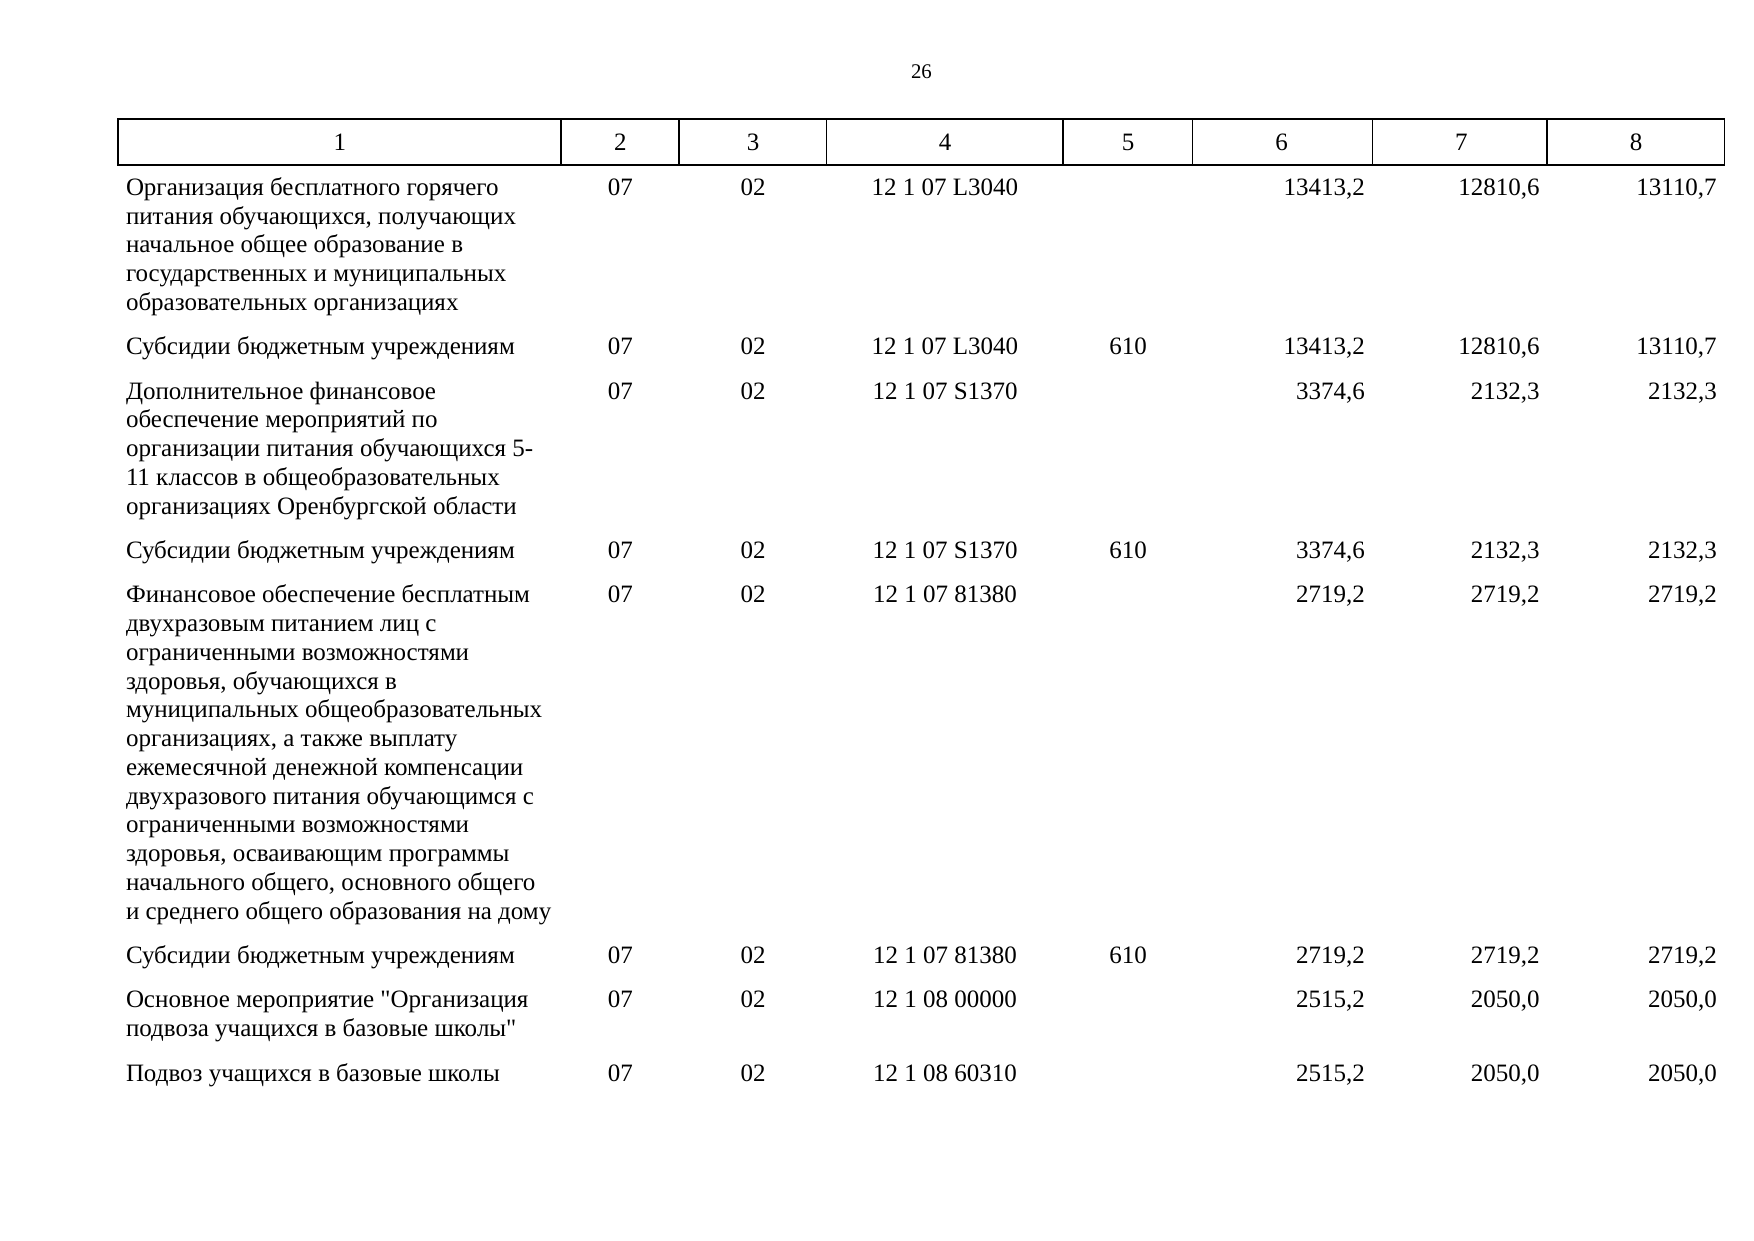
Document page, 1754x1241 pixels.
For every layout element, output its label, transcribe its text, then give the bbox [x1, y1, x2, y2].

table_cell 02 [679, 977, 827, 1050]
table_cell 12 1 07 S1370 [827, 368, 1063, 527]
table_header 4 [835, 128, 1055, 156]
table_cell Основное мероприятие "Организация подвоза учащихся в базовые школы" [118, 977, 561, 1050]
table_cell 07 [561, 932, 679, 977]
table_cell 2719,2 [1547, 572, 1724, 932]
table_cell Субсидии бюджетным учреждениям [118, 324, 561, 368]
table_cell [1063, 166, 1193, 323]
table_cell 2132,3 [1372, 527, 1547, 572]
table_cell 07 [561, 572, 679, 932]
table_cell 12 1 07 S1370 [827, 527, 1063, 572]
table_header [119, 120, 560, 164]
table_header [1064, 120, 1192, 164]
table_cell 2719,2 [1372, 572, 1547, 932]
table_cell 02 [679, 572, 827, 932]
table_cell 2719,2 [1547, 932, 1724, 977]
table_cell 2719,2 [1193, 932, 1372, 977]
table_header 1 [126, 128, 553, 156]
table_cell 2050,0 [1547, 1050, 1724, 1094]
table_cell 3374,6 [1193, 368, 1372, 527]
table_cell 12 1 07 L3040 [827, 324, 1063, 368]
table_cell 07 [561, 324, 679, 368]
table_header 6 [1201, 128, 1362, 156]
table_cell 2132,3 [1547, 527, 1724, 572]
table_cell 02 [679, 324, 827, 368]
table_cell [1063, 368, 1193, 527]
table_cell 13413,2 [1193, 324, 1372, 368]
table_header [680, 120, 826, 164]
table_cell 02 [679, 368, 827, 527]
table_cell [1063, 1050, 1193, 1094]
table_cell 07 [561, 977, 679, 1050]
table_cell 610 [1063, 932, 1193, 977]
table_cell 13413,2 [1193, 166, 1372, 323]
table_cell 2719,2 [1193, 572, 1372, 932]
table_cell 12 1 08 60310 [827, 1050, 1063, 1094]
table_header [1373, 120, 1546, 164]
table_cell 610 [1063, 527, 1193, 572]
table_cell Финансовое обеспечение бесплатным двухразовым питанием лиц с ограниченными возможностями здоровья, обучающихся в муниципальных общеобразовательных организациях, а также выплату ежемесячной денежной компенсации двухразового питания обучающимся с ограниченными возможностями здоровья, осваивающим программы начального общего, основного общего и среднего общего образования на дому [118, 572, 561, 932]
table_cell 02 [679, 527, 827, 572]
table_cell 2515,2 [1193, 1050, 1372, 1094]
table_cell 02 [679, 932, 827, 977]
table_cell 02 [679, 1050, 827, 1094]
table_header [562, 120, 678, 164]
table_header 8 [1555, 128, 1716, 156]
table_cell 07 [561, 166, 679, 323]
table_header [1548, 120, 1724, 164]
table_cell 12 1 07 81380 [827, 572, 1063, 932]
table_header [1193, 120, 1372, 164]
table_cell 2050,0 [1372, 977, 1547, 1050]
table_cell 12 1 07 L3040 [827, 166, 1063, 323]
table_cell Субсидии бюджетным учреждениям [118, 932, 561, 977]
table_cell 3374,6 [1193, 527, 1372, 572]
table_cell [1063, 572, 1193, 932]
table_header 5 [1071, 128, 1185, 156]
table_cell 13110,7 [1547, 166, 1724, 323]
table_cell 2050,0 [1372, 1050, 1547, 1094]
table_cell 2132,3 [1372, 368, 1547, 527]
table_cell 02 [679, 166, 827, 323]
table_cell 12810,6 [1372, 166, 1547, 323]
table_cell 12 1 07 81380 [827, 932, 1063, 977]
table_cell 07 [561, 368, 679, 527]
table_cell 610 [1063, 324, 1193, 368]
table_cell Дополнительное финансовое обеспечение мероприятий по организации питания обучающихся 5-11 классов в общеобразовательных организациях Оренбургской области [118, 368, 561, 527]
table_header [827, 120, 1062, 164]
table_cell 12810,6 [1372, 324, 1547, 368]
table_cell 07 [561, 527, 679, 572]
table_cell 2050,0 [1547, 977, 1724, 1050]
table_cell Субсидии бюджетным учреждениям [118, 527, 561, 572]
table_header 3 [687, 128, 819, 156]
table_cell 13110,7 [1547, 324, 1724, 368]
table_header 7 [1380, 128, 1542, 156]
table_cell Организация бесплатного горячего питания обучающихся, получающих начальное общее образование в государственных и муниципальных образовательных организациях [118, 166, 561, 323]
table_cell 12 1 08 00000 [827, 977, 1063, 1050]
table_cell [1063, 977, 1193, 1050]
table_cell 2515,2 [1193, 977, 1372, 1050]
table_cell 2719,2 [1372, 932, 1547, 977]
table_header 2 [569, 128, 671, 156]
table_cell 2132,3 [1547, 368, 1724, 527]
table_cell 07 [561, 1050, 679, 1094]
table_cell Подвоз учащихся в базовые школы [118, 1050, 561, 1094]
